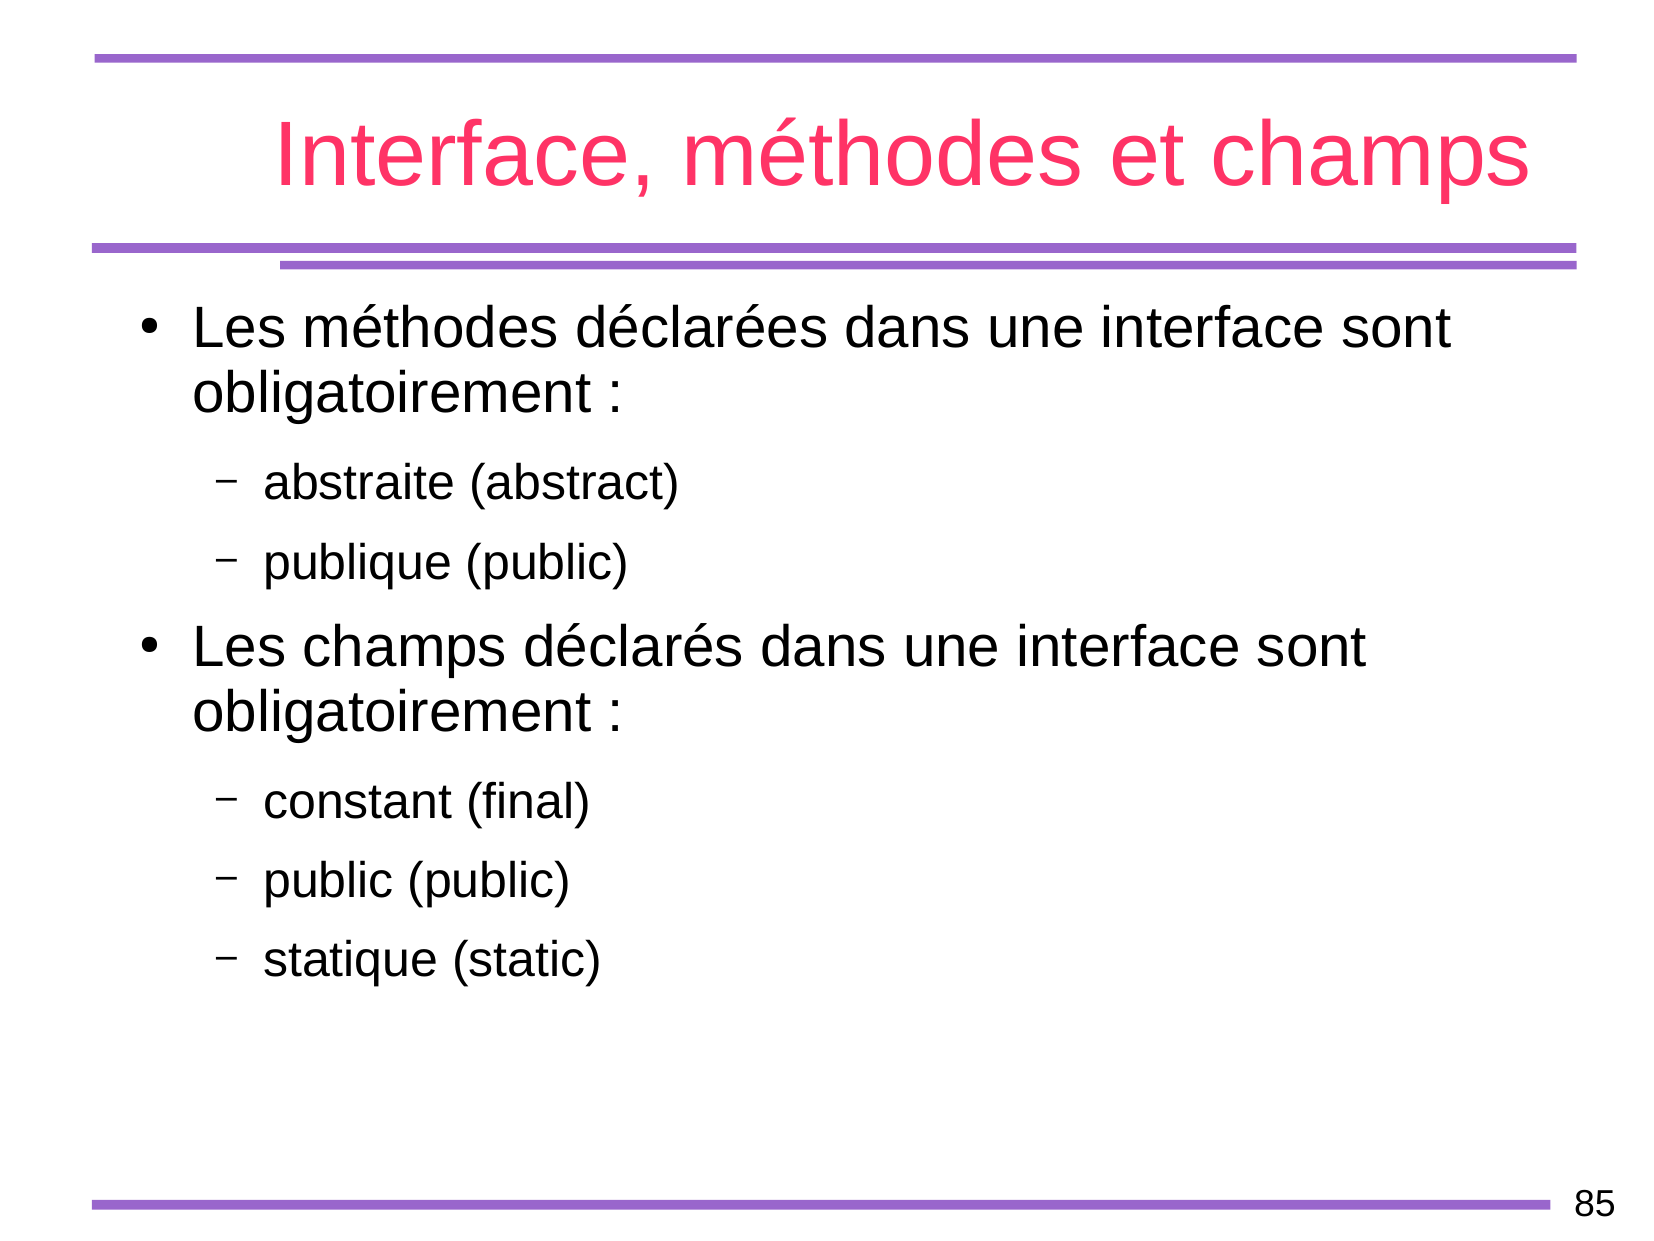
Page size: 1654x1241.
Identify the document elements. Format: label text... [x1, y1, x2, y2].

title Interface, méthodes et champs [121, 49, 1534, 257]
list Les méthodes déclarées dans une interface sont obligatoirement : abstraite (abstract) publique (public) Les champs déclarés dans une interface sont obligatoirement : constant (final) public (public) statique (static) [121, 295, 1534, 1150]
